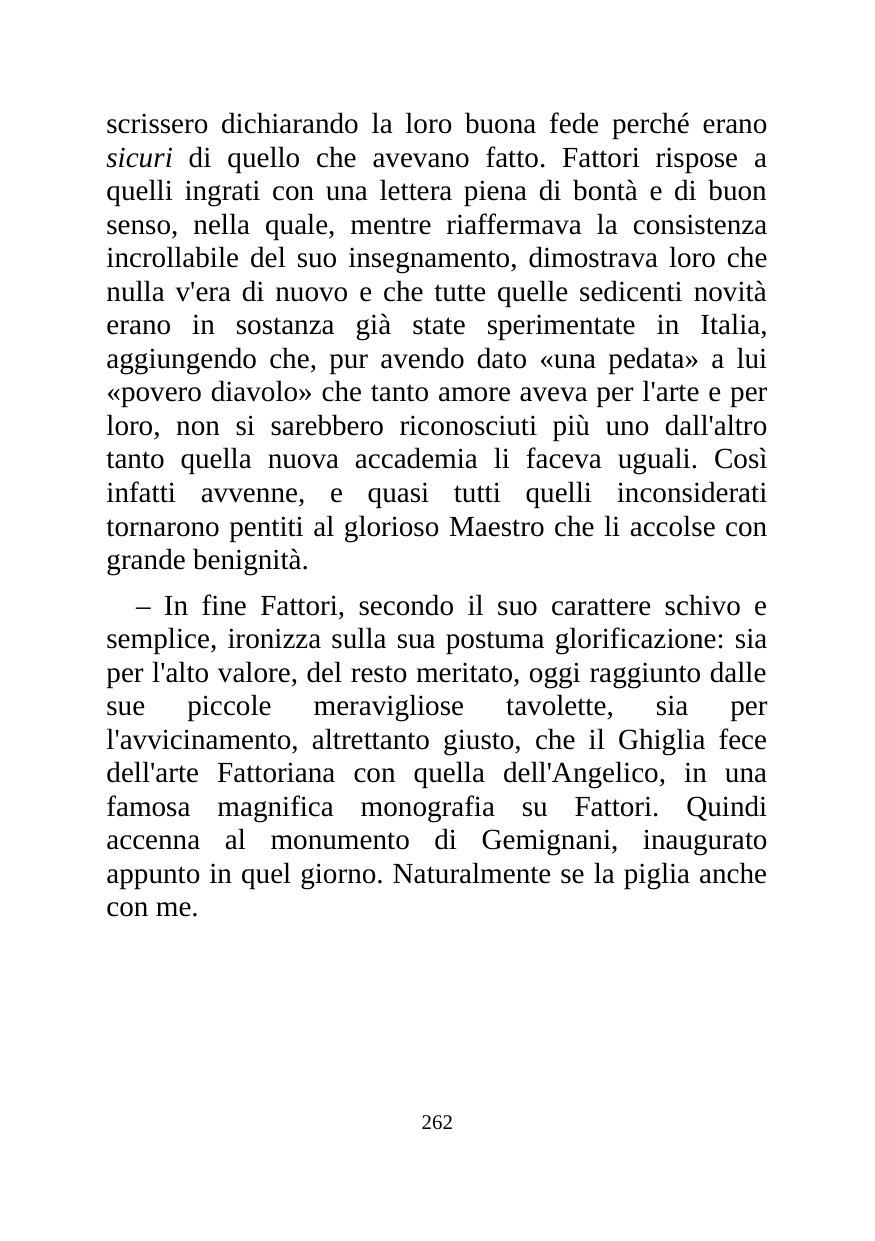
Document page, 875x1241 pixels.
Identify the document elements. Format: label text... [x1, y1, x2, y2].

text – In fine Fattori, secondo il suo carattere schivo e semplice, ironizza sulla sua postuma glorificazione: sia per l'alto valore, del resto meritato, oggi raggiunto dalle sue piccole meravigliose tavolette, sia per l'avvicinamento, altrettanto giusto, che il Ghiglia fece dell'arte Fattoriana con quella dell'Angelico, in una famosa magnifica monografia su Fattori. Quindi accenna al monumento di Gemignani, inaugurato appunto in quel giorno. Naturalmente se la piglia anche con me. [106, 588, 768, 923]
text scrissero dichiarando la loro buona fede perché erano sicuri di quello che avevano fatto. Fattori rispose a quelli ingrati con una lettera piena di bontà e di buon senso, nella quale, mentre riaffermava la consistenza incrollabile del suo insegnamento, dimostrava loro che nulla v'era di nuovo e che tutte quelle sedicenti novità erano in sostanza già state sperimentate in Italia, aggiungendo che, pur avendo dato «una pedata» a lui «povero diavolo» che tanto amore aveva per l'arte e per loro, non si sarebbero riconosciuti più uno dall'altro tanto quella nuova accademia li faceva uguali. Così infatti avvenne, e quasi tutti quelli inconsiderati tornarono pentiti al glorioso Maestro che li accolse con grande benignità. [106, 106, 768, 576]
